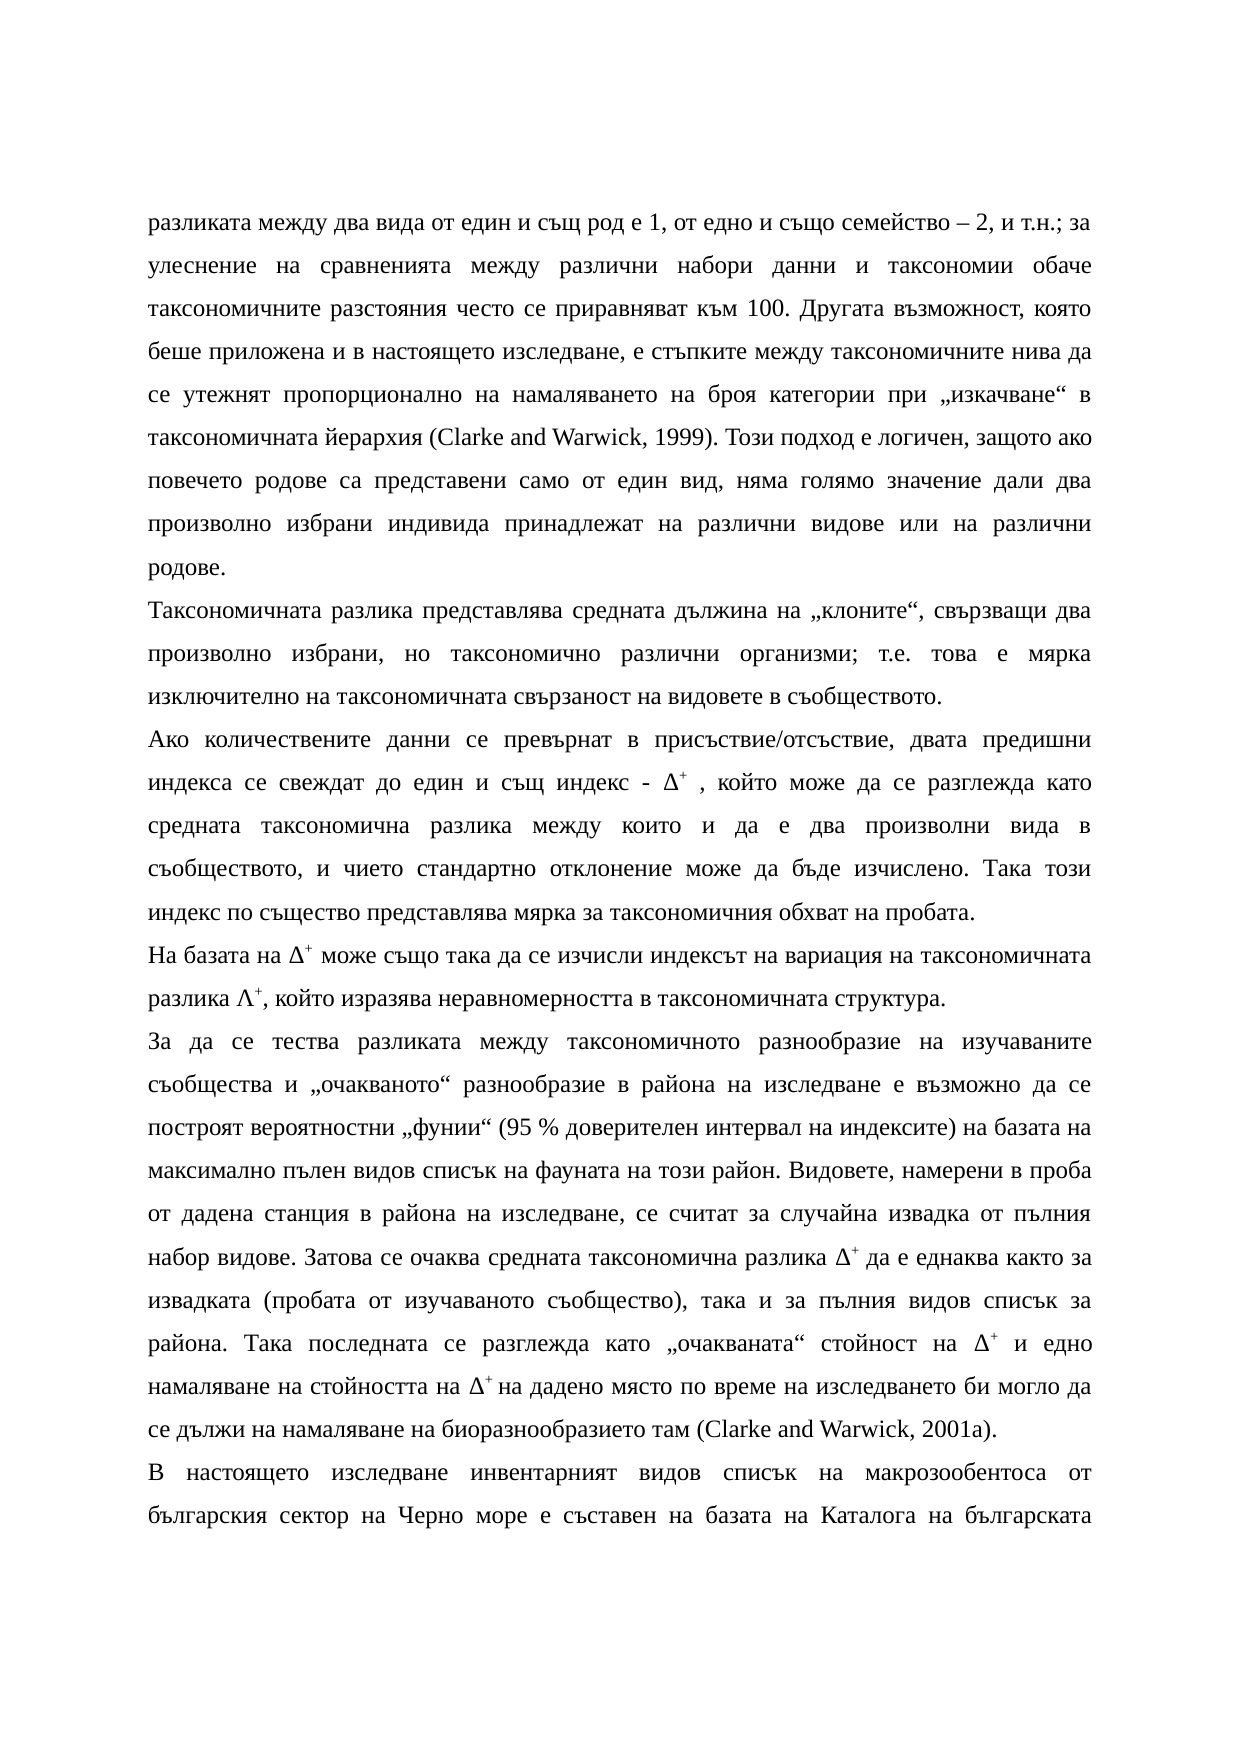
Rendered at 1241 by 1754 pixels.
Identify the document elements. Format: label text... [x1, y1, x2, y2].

text За да се тества разликата между таксономичното разнообразие на изучаваните съобщества и „очакваното“ разнообразие в района на изследване е възможно да се построят вероятностни „фунии“ (95 % доверителен интервал на индексите) на базата на максимално пълен видов списък на фауната на този район. Видовете, намерени в проба от дадена станция в района на изследване, се считат за случайна извадка от пълния набор видове. Затова се очаква средната таксономична разлика Δ+ да е еднаква както за извадката (пробата от изучаваното съобщество), така и за пълния видов списък за района. Така последната се разглежда като „очакваната“ стойност на Δ+ и едно намаляване на стойността на Δ+ на дадено място по време на изследването би могло да се дължи на намаляване на биоразнообразието там (Clarke and Warwick, 2001a). [148, 1026, 1093, 1443]
text На базата на Δ+ може също така да се изчисли индексът на вариация на таксономичната разлика Λ+, който изразява неравномерността в таксономичната структура. [148, 940, 1093, 1012]
text В настоящето изследване инвентарният видов списък на макрозообентоса от българския сектор на Черно море е съставен на базата на Каталога на българската [148, 1457, 1093, 1529]
text Таксономичната разлика представлява средната дължина на „клоните“, свързващи два произволно избрани, но таксономично различни организми; т.е. това е мярка изключително на таксономичната свързаност на видовете в съобществото. [148, 595, 1093, 710]
text Ако количествените данни се превърнат в присъствие/отсъствие, двата предишни индекса се свеждат до един и същ индекс - Δ+ , който може да се разглежда като средната таксономична разлика между които и да е два произволни вида в съобществото, и чието стандартно отклонение може да бъде изчислено. Така този индекс по същество представлява мярка за таксономичния обхват на пробата. [148, 724, 1093, 925]
text разликата между два вида от един и същ род е 1, от едно и също семейство – 2, и т.н.; за улеснение на сравненията между различни набори данни и таксономии обаче таксономичните разстояния често се приравняват към 100. Другата възможност, която беше приложена и в настоящето изследване, е стъпките между таксономичните нива да се утежнят пропорционално на намаляването на броя категории при „изкачване“ в таксономичната йерархия (Clarke and Warwick, 1999). Този подход е логичен, защото ако повечето родове са представени само от един вид, няма голямо значение дали два произволно избрани индивида принадлежат на различни видове или на различни родове. [148, 207, 1093, 580]
